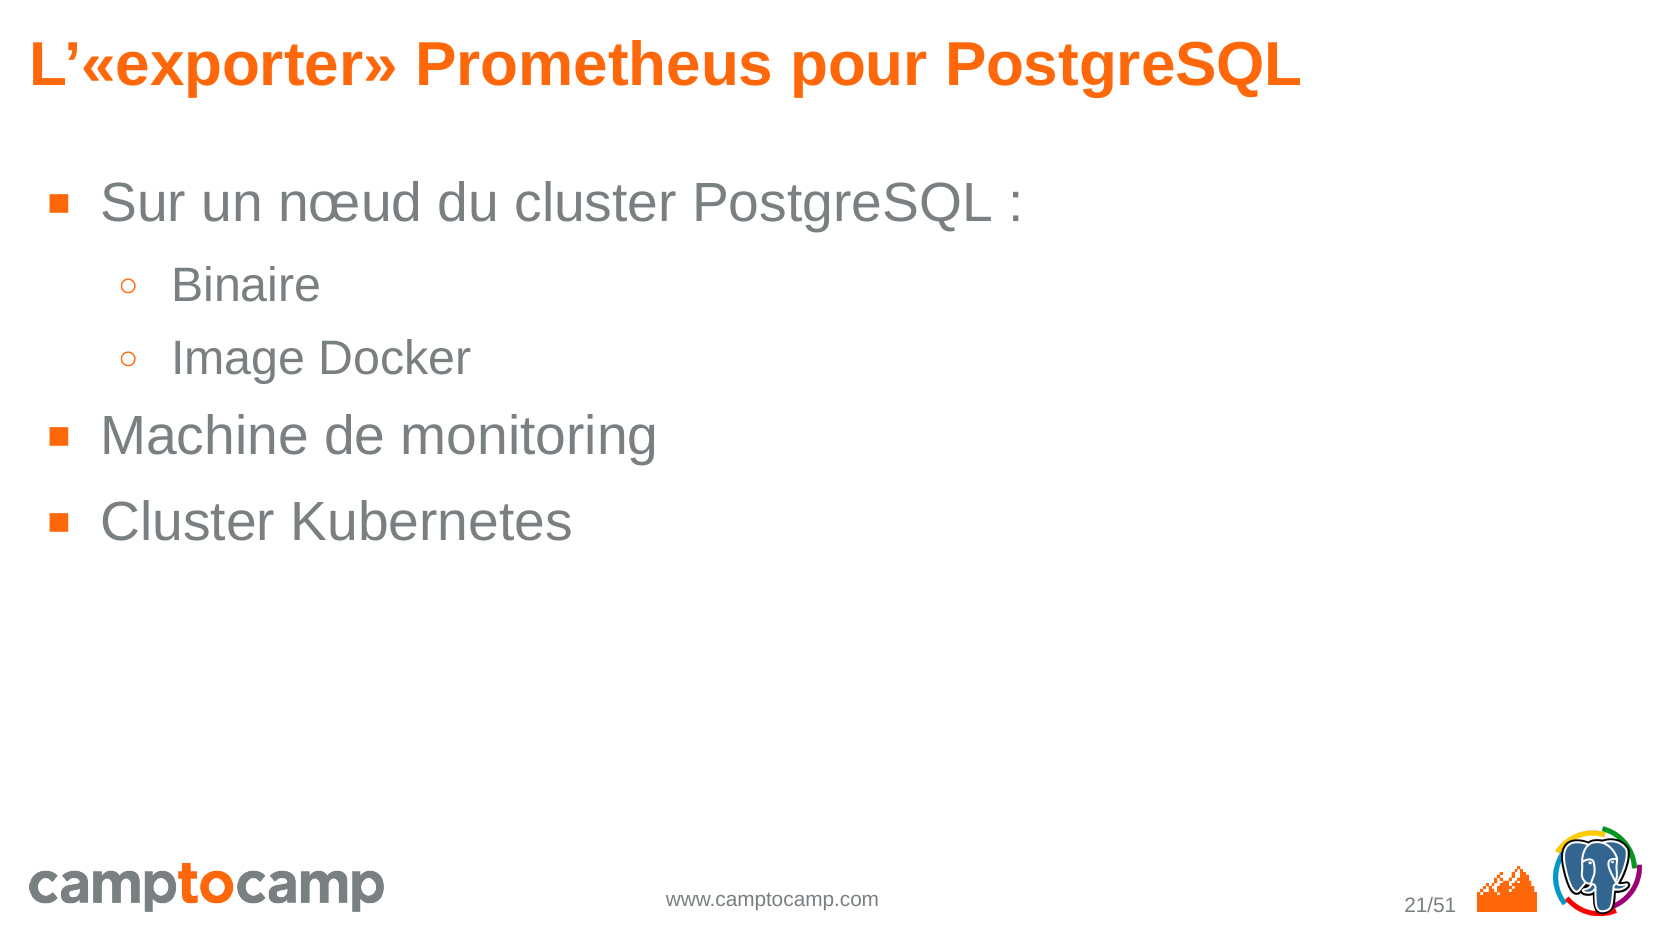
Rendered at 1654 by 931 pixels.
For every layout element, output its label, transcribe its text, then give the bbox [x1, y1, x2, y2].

title L’«exporter» Prometheus pour PostgreSQL [29, 29, 1625, 156]
list Sur un nœud du cluster PostgreSQL : Binaire Image Docker Machine de monitoring Cluster Kubernetes [29, 171, 1625, 827]
picture [29, 863, 384, 912]
picture [1553, 826, 1642, 916]
picture [1477, 866, 1537, 912]
